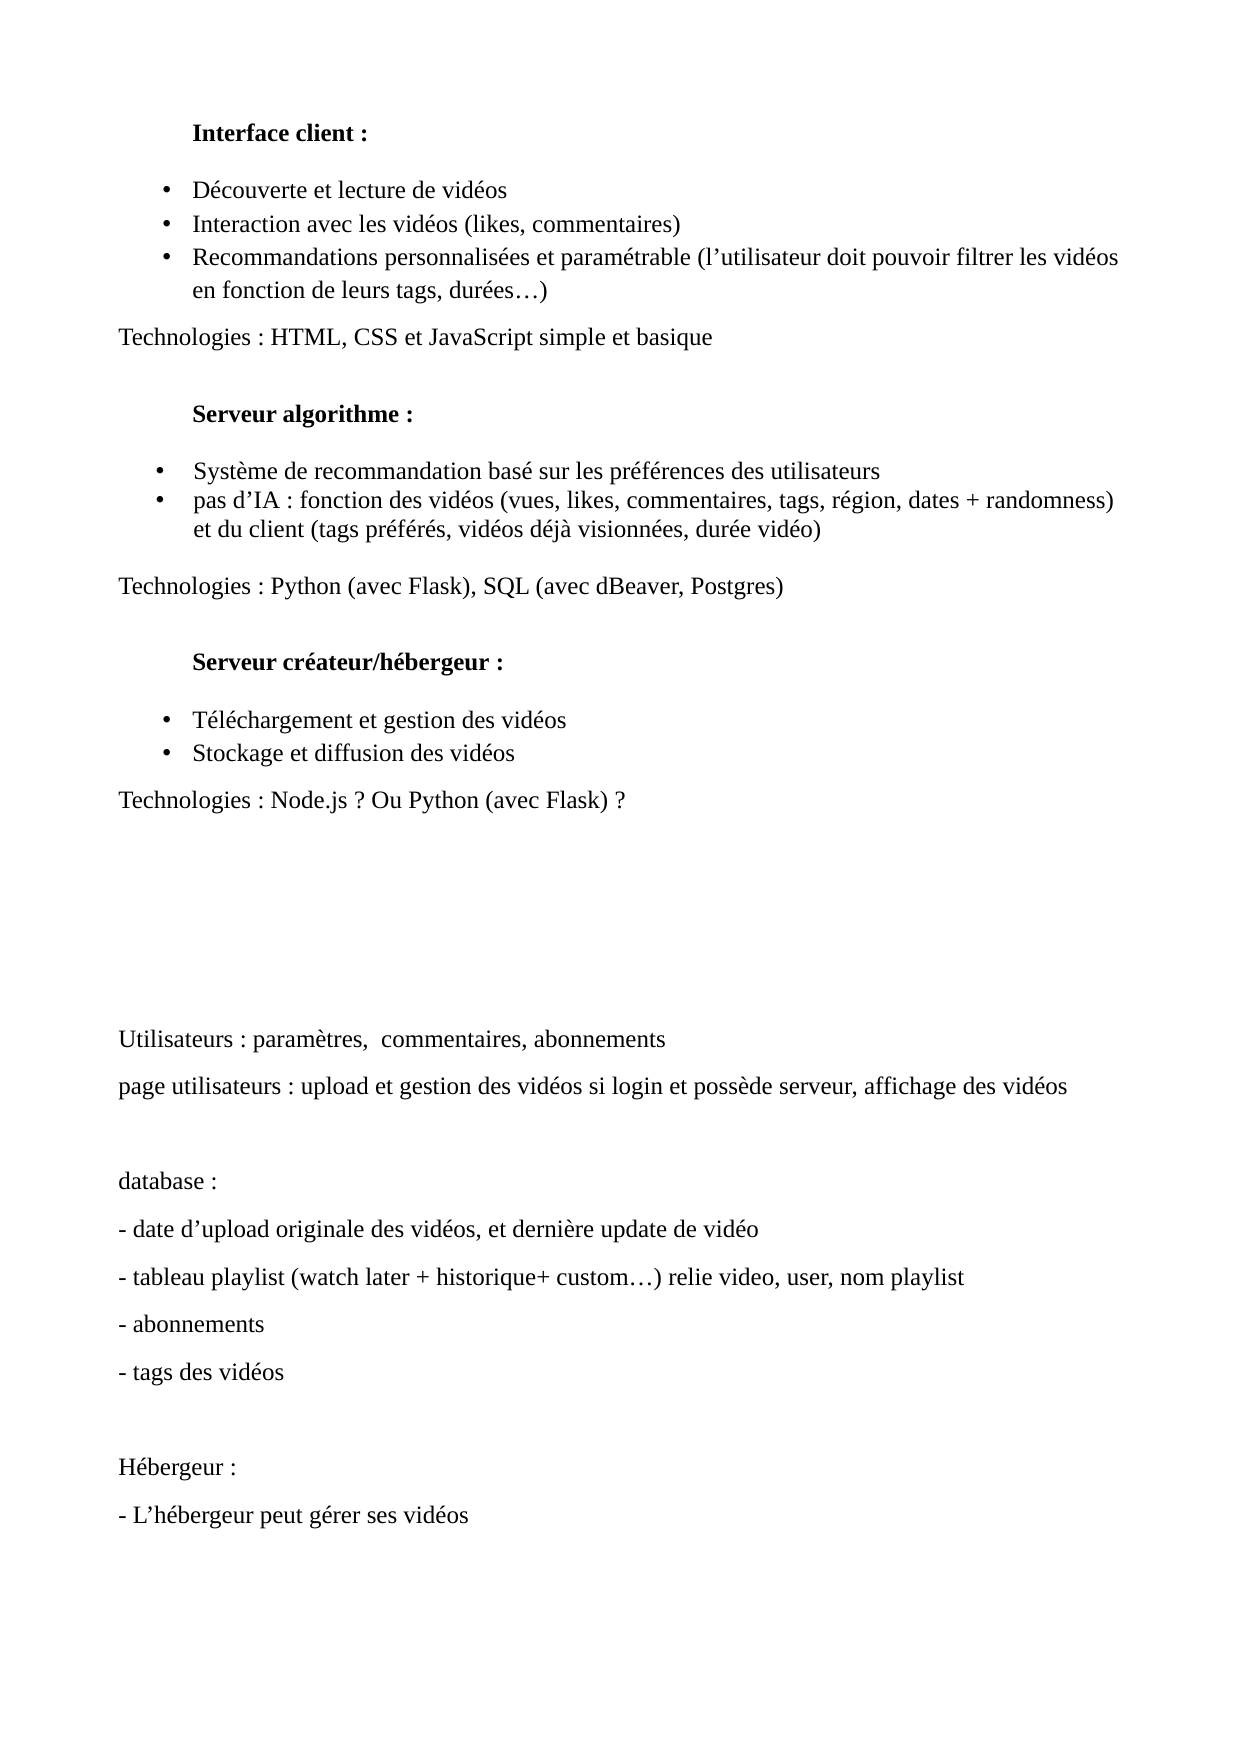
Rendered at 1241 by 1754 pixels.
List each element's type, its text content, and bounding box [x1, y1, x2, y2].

text - abonnements [118, 1309, 1122, 1338]
list Recommandations personnalisées et paramétrable (l’utilisateur doit pouvoir filtrer les vidéos en fonction de leurs tags, durées…) [162, 242, 1122, 303]
list Système de recommandation basé sur les préférences des utilisateurs [156, 456, 1122, 485]
list pas d’IA : fonction des vidéos (vues, likes, commentaires, tags, région, dates + randomness) et du client (tags préférés, vidéos déjà visionnées, durée vidéo) [156, 485, 1122, 542]
list Téléchargement et gestion des vidéos [162, 705, 1122, 734]
list Interaction avec les vidéos (likes, commentaires) [162, 209, 1122, 237]
list Découverte et lecture de vidéos [162, 176, 1122, 204]
text Technologies : HTML, CSS et JavaScript simple et basique [118, 322, 1122, 351]
text Interface client : [118, 118, 1122, 147]
list Stockage et diffusion des vidéos [162, 738, 1122, 767]
text Hébergeur : [118, 1452, 1122, 1481]
text - L’hébergeur peut gérer ses vidéos [118, 1500, 1122, 1528]
text - tableau playlist (watch later + historique+ custom…) relie video, user, nom playlist [118, 1262, 1122, 1290]
text - date d’upload originale des vidéos, et dernière update de vidéo [118, 1214, 1122, 1243]
text Serveur algorithme : [118, 399, 1122, 427]
text Serveur créateur/hébergeur : [118, 647, 1122, 676]
text - tags des vidéos [118, 1357, 1122, 1386]
text database : [118, 1166, 1122, 1195]
text Technologies : Python (avec Flask), SQL (avec dBeaver, Postgres) [118, 571, 1122, 600]
text page utilisateurs : upload et gestion des vidéos si login et possède serveur, affichage des vidéos [118, 1071, 1122, 1100]
text Utilisateurs : paramètres, commentaires, abonnements [118, 1024, 1122, 1052]
text Technologies : Node.js ? Ou Python (avec Flask) ? [118, 786, 1122, 814]
